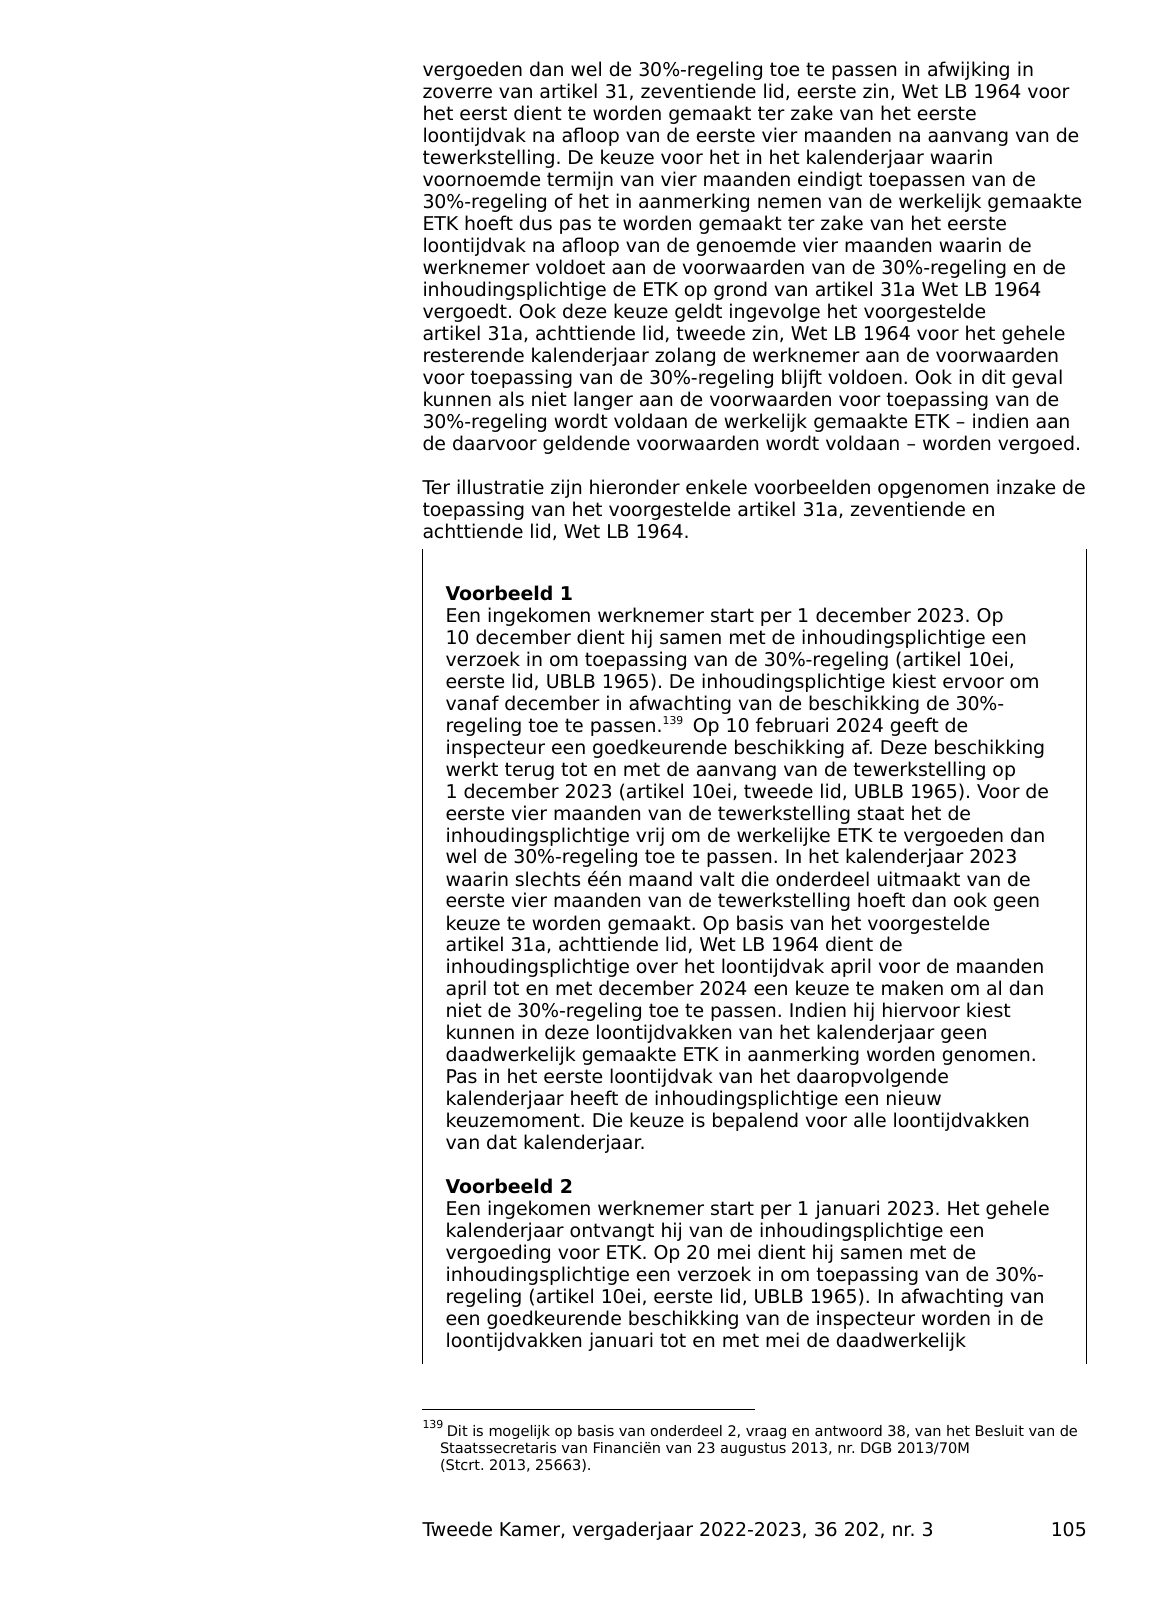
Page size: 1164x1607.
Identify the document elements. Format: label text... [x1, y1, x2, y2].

text vergoeden dan wel de 30%-regeling toe te passen in afwijking in zoverre van artikel 31, zeventiende lid, eerste zin, Wet LB 1964 voor het eerst dient te worden gemaakt ter zake van het eerste loontijdvak na afloop van de eerste vier maanden na aanvang van de tewerkstelling. De keuze voor het in het kalenderjaar waarin voornoemde termijn van vier maanden eindigt toepassen van de 30%-regeling of het in aanmerking nemen van de werkelijk gemaakte ETK hoeft dus pas te worden gemaakt ter zake van het eerste loontijdvak na afloop van de genoemde vier maanden waarin de werknemer voldoet aan de voorwaarden van de 30%-regeling en de inhoudingsplichtige de ETK op grond van artikel 31a Wet LB 1964 vergoedt. Ook deze keuze geldt ingevolge het voorgestelde artikel 31a, achttiende lid, tweede zin, Wet LB 1964 voor het gehele resterende kalenderjaar zolang de werknemer aan de voorwaarden voor toepassing van de 30%-regeling blijft voldoen. Ook in dit geval kunnen als niet langer aan de voorwaarden voor toepassing van de 30%-regeling wordt voldaan de werkelijk gemaakte ETK – indien aan de daarvoor geldende voorwaarden wordt voldaan – worden vergoed. [422, 59, 1087, 455]
table_header Voorbeeld 1 Een ingekomen werknemer start per 1 december 2023. Op 10 december dient hij samen met de inhoudingsplichtige een verzoek in om toepassing van de 30%-regeling (artikel 10ei, eerste lid, UBLB 1965). De inhoudingsplichtige kiest ervoor om vanaf december in afwachting van de beschikking de 30%-regeling toe te passen. Op 10 februari 2024 geeft de inspecteur een goedkeurende beschikking af. Deze beschikking werkt terug tot en met de aanvang van de tewerkstelling op 1 december 2023 (artikel 10ei, tweede lid, UBLB 1965). Voor de eerste vier maanden van de tewerkstelling staat het de inhoudingsplichtige vrij om de werkelijke ETK te vergoeden dan wel de 30%-regeling toe te passen. In het kalenderjaar 2023 waarin slechts één maand valt die onderdeel uitmaakt van de eerste vier maanden van de tewerkstelling hoeft dan ook geen keuze te worden gemaakt. Op basis van het voorgestelde artikel 31a, achttiende lid, Wet LB 1964 dient de inhoudingsplichtige over het loontijdvak april voor de maanden april tot en met december 2024 een keuze te maken om al dan niet de 30%-regeling toe te passen. Indien hij hiervoor kiest kunnen in deze loontijdvakken van het kalenderjaar geen daadwerkelijk gemaakte ETK in aanmerking worden genomen. Pas in het eerste loontijdvak van het daaropvolgende kalenderjaar heeft de inhoudingsplichtige een nieuw keuzemoment. Die keuze is bepalend voor alle loontijdvakken van dat kalenderjaar. Voorbeeld 2 Een ingekomen werknemer start per 1 januari 2023. Het gehele kalenderjaar ontvangt hij van de inhoudingsplichtige een vergoeding voor ETK. Op 20 mei dient hij samen met de inhoudingsplichtige een verzoek in om toepassing van de 30%-regeling (artikel 10ei, eerste lid, UBLB 1965). In afwachting van een goedkeurende beschikking van de inspecteur worden in de loontijdvakken januari tot en met mei de daadwerkelijk [423, 549, 1086, 1364]
text Ter illustratie zijn hieronder enkele voorbeelden opgenomen inzake de toepassing van het voorgestelde artikel 31a, zeventiende en achttiende lid, Wet LB 1964. [422, 477, 1087, 543]
